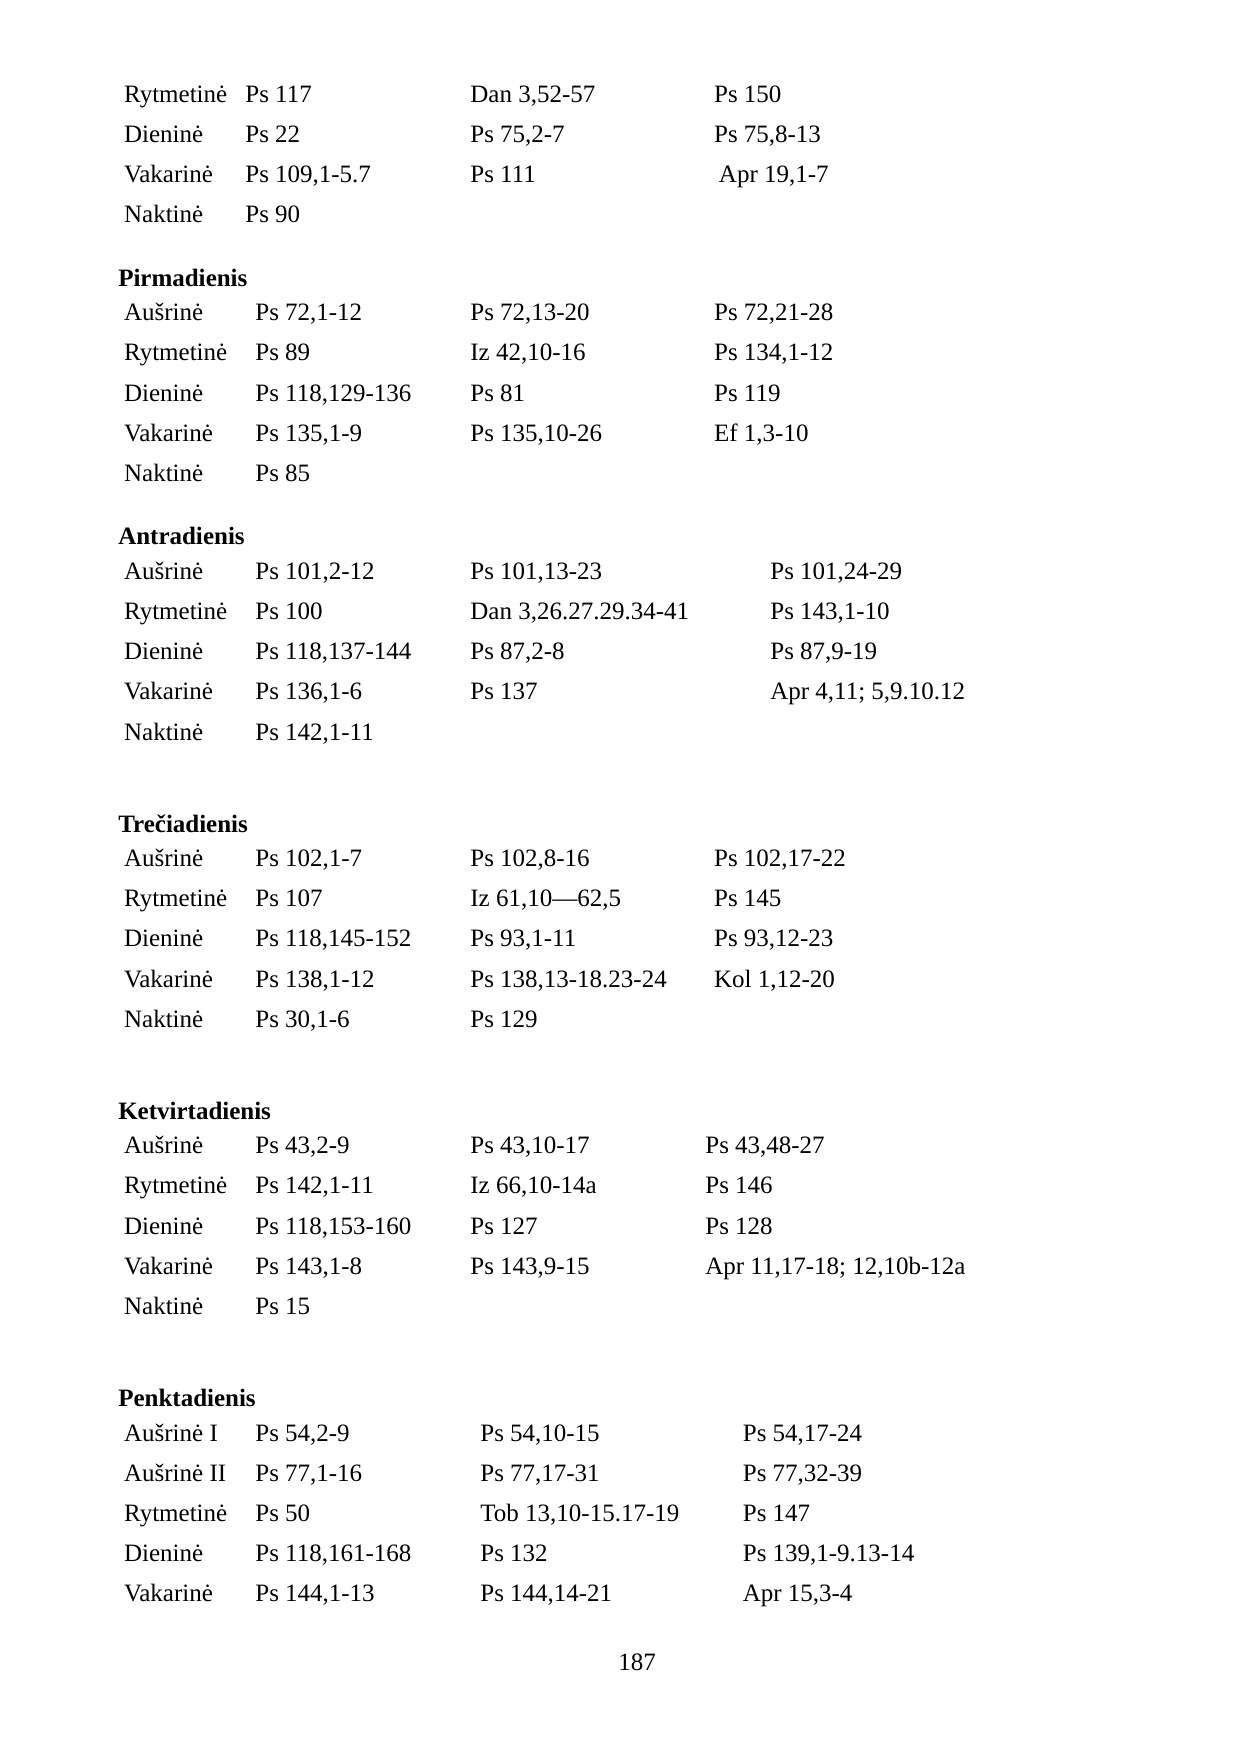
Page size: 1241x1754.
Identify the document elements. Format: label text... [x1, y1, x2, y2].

table_cell Ps 118,137-144 [249, 631, 427, 671]
table_cell [979, 1493, 1037, 1533]
table_cell [405, 154, 464, 194]
table_cell [437, 1452, 474, 1492]
table_header Aušrinė [118, 550, 249, 590]
table_cell [464, 1286, 652, 1326]
table_cell [979, 194, 1037, 234]
table_cell [718, 671, 764, 711]
table_cell [979, 590, 1037, 631]
table_cell [979, 1452, 1037, 1492]
table_cell [689, 1493, 737, 1533]
table_cell [652, 412, 708, 452]
table_cell Dieninė [118, 1533, 249, 1573]
table_cell Rytmetinė [118, 878, 249, 918]
table_cell Dan 3,26.27.29.34-41 [464, 590, 718, 631]
table_cell [652, 1205, 699, 1245]
table_cell [689, 1573, 737, 1613]
table_header [979, 838, 1037, 878]
table_cell Ps 127 [464, 1205, 652, 1245]
table_cell Iz 66,10-14a [464, 1165, 652, 1205]
text Trečiadienis [118, 809, 1122, 837]
table_cell [718, 631, 764, 671]
table_cell Ps 137 [464, 671, 718, 711]
table_cell [689, 1533, 737, 1573]
table_cell [464, 194, 652, 234]
table_cell Ps 142,1-11 [249, 711, 427, 751]
table_cell [464, 453, 652, 493]
table_cell Ps 15 [249, 1286, 427, 1326]
table_cell [427, 332, 464, 372]
table_cell Ps 136,1-6 [249, 671, 427, 711]
table_cell Vakarinė [118, 154, 239, 194]
text Penktadienis [118, 1383, 1122, 1412]
table_cell [427, 1205, 464, 1245]
table_header Aušrinė [118, 292, 249, 332]
table_header Ps 72,1-12 [249, 292, 427, 332]
table_cell Ps 146 [699, 1165, 979, 1205]
table_cell [699, 1286, 979, 1326]
table_header Ps 101,13-23 [464, 550, 718, 590]
table_cell [708, 194, 979, 234]
table_cell Ps 134,1-12 [708, 332, 979, 372]
table_cell Iz 61,10—62,5 [464, 878, 681, 918]
table_cell Ps 144,1-13 [249, 1573, 437, 1613]
table_cell [405, 73, 464, 113]
table_cell Ps 139,1-9.13-14 [737, 1533, 979, 1573]
table_cell Ps 85 [249, 453, 427, 493]
table_cell [979, 711, 1037, 751]
table_header Ps 72,13-20 [464, 292, 652, 332]
table_cell Ps 30,1-6 [249, 998, 427, 1038]
table_cell Ps 144,14-21 [474, 1573, 689, 1613]
table_cell [979, 73, 1037, 113]
table_header Ps 43,10-17 [464, 1125, 652, 1165]
table_cell Dieninė [118, 631, 249, 671]
table_cell [427, 1245, 464, 1286]
table_cell Ps 109,1-5.7 [239, 154, 405, 194]
text Ketvirtadienis [118, 1096, 1122, 1125]
table_cell Ps 143,9-15 [464, 1245, 652, 1286]
table_cell [708, 453, 979, 493]
table_cell [979, 154, 1037, 194]
table_cell [427, 1286, 464, 1326]
table_header [652, 1125, 699, 1165]
table_cell Vakarinė [118, 1245, 249, 1286]
table_cell Ps 138,1-12 [249, 958, 427, 998]
table_cell Naktinė [118, 711, 249, 751]
table_header [979, 1412, 1037, 1452]
table_cell Ps 143,1-10 [764, 590, 979, 631]
table_header [427, 550, 464, 590]
table_cell Ps 145 [708, 878, 979, 918]
table_cell Ps 128 [699, 1205, 979, 1245]
table_cell Ps 87,2-8 [464, 631, 718, 671]
table_cell [979, 878, 1037, 918]
table_cell [979, 1245, 1037, 1286]
table_cell Ps 100 [249, 590, 427, 631]
table_cell [652, 332, 708, 372]
table_cell Ps 87,9-19 [764, 631, 979, 671]
table_header Ps 72,21-28 [708, 292, 979, 332]
table_cell Ps 147 [737, 1493, 979, 1533]
table_cell Ps 135,10-26 [464, 412, 652, 452]
table_cell [979, 998, 1037, 1038]
table_cell Apr 19,1-7 [708, 154, 979, 194]
table_cell [718, 711, 764, 751]
table_cell Ps 143,1-8 [249, 1245, 427, 1286]
table_cell [652, 1286, 699, 1326]
table_header [652, 292, 708, 332]
table_cell Kol 1,12-20 [708, 958, 979, 998]
table_cell Iz 42,10-16 [464, 332, 652, 372]
table_cell Ps 118,129-136 [249, 372, 427, 412]
table_cell [979, 1286, 1037, 1326]
table_cell [427, 590, 464, 631]
table_cell [437, 1493, 474, 1533]
table_cell [427, 671, 464, 711]
table_cell Ps 77,17-31 [474, 1452, 689, 1492]
table_cell Ps 81 [464, 372, 652, 412]
table_cell Dieninė [118, 1205, 249, 1245]
table_cell [427, 878, 464, 918]
table_cell Ps 22 [239, 114, 405, 154]
table_cell Ps 118,153-160 [249, 1205, 427, 1245]
table_cell [464, 711, 718, 751]
table_cell Rytmetinė [118, 590, 249, 631]
table_cell Aušrinė II [118, 1452, 249, 1492]
table_cell [979, 1533, 1037, 1573]
table_cell [689, 1452, 737, 1492]
table_header Ps 101,2-12 [249, 550, 427, 590]
table_cell Ps 77,32-39 [737, 1452, 979, 1492]
table_cell [405, 114, 464, 154]
table_cell [718, 590, 764, 631]
table_cell Dan 3,52-57 [464, 73, 652, 113]
table_cell [427, 1165, 464, 1205]
table_cell [979, 332, 1037, 372]
table_cell Rytmetinė [118, 332, 249, 372]
table_cell Vakarinė [118, 958, 249, 998]
table_header [979, 550, 1037, 590]
table_cell [652, 1245, 699, 1286]
table_cell Dieninė [118, 372, 249, 412]
table_cell [979, 372, 1037, 412]
table_cell [979, 1573, 1037, 1613]
table_cell [652, 372, 708, 412]
table_cell Apr 4,11; 5,9.10.12 [764, 671, 979, 711]
table_cell Ps 77,1-16 [249, 1452, 437, 1492]
table_cell Ps 111 [464, 154, 652, 194]
table_cell Ps 132 [474, 1533, 689, 1573]
table_cell Ps 90 [239, 194, 405, 234]
table_header Aušrinė [118, 1125, 249, 1165]
table_cell [979, 631, 1037, 671]
table_cell [979, 1165, 1037, 1205]
table_cell Ps 75,2-7 [464, 114, 652, 154]
table_cell Rytmetinė [118, 1165, 249, 1205]
table_cell Vakarinė [118, 412, 249, 452]
table_cell [979, 918, 1037, 958]
table_cell Vakarinė [118, 671, 249, 711]
table_header Ps 54,2-9 [249, 1412, 437, 1452]
table_cell Ps 150 [708, 73, 979, 113]
table_cell Vakarinė [118, 1573, 249, 1613]
table_cell Apr 11,17-18; 12,10b-12a [699, 1245, 979, 1286]
table_cell Ps 93,1-11 [464, 918, 681, 958]
table_cell Ps 119 [708, 372, 979, 412]
table_cell Ps 107 [249, 878, 427, 918]
table_header [979, 1125, 1037, 1165]
table_cell Ps 138,13-18.23-24 [464, 958, 681, 998]
table_header Ps 43,48-27 [699, 1125, 979, 1165]
table_cell [652, 154, 708, 194]
table_cell [708, 998, 979, 1038]
table_cell [979, 412, 1037, 452]
table_cell Dieninė [118, 918, 249, 958]
table_cell [427, 631, 464, 671]
table_cell [427, 453, 464, 493]
table_header [427, 292, 464, 332]
table_cell Naktinė [118, 453, 249, 493]
table_cell [979, 1205, 1037, 1245]
table_cell Ps 129 [464, 998, 681, 1038]
table_header Ps 54,17-24 [737, 1412, 979, 1452]
table_header Ps 54,10-15 [474, 1412, 689, 1452]
table_cell [681, 958, 708, 998]
table_cell [405, 194, 464, 234]
table_header [437, 1412, 474, 1452]
table_header Ps 102,8-16 [464, 838, 681, 878]
table_cell [681, 878, 708, 918]
table_cell [681, 998, 708, 1038]
table_header Ps 43,2-9 [249, 1125, 427, 1165]
table_header [681, 838, 708, 878]
table_cell [427, 711, 464, 751]
table_cell [979, 958, 1037, 998]
table_header [427, 1125, 464, 1165]
table_cell [652, 114, 708, 154]
table_header [979, 292, 1037, 332]
table_header Aušrinė [118, 838, 249, 878]
table_cell [437, 1533, 474, 1573]
table_cell Ps 50 [249, 1493, 437, 1533]
table_cell Dieninė [118, 114, 239, 154]
table_cell [979, 114, 1037, 154]
table_cell Tob 13,10-15.17-19 [474, 1493, 689, 1533]
table_header Aušrinė I [118, 1412, 249, 1452]
table_cell [979, 453, 1037, 493]
table_header Ps 101,24-29 [764, 550, 979, 590]
table_cell Ps 93,12-23 [708, 918, 979, 958]
table_cell Ps 75,8-13 [708, 114, 979, 154]
table_cell Naktinė [118, 1286, 249, 1326]
table_header [427, 838, 464, 878]
table_cell Ps 117 [239, 73, 405, 113]
table_cell Ps 118,145-152 [249, 918, 427, 958]
table_cell Ps 142,1-11 [249, 1165, 427, 1205]
table_cell Ps 89 [249, 332, 427, 372]
table_cell Rytmetinė [118, 1493, 249, 1533]
table_cell [652, 453, 708, 493]
table_cell [681, 918, 708, 958]
table_header [689, 1412, 737, 1452]
table_cell [652, 1165, 699, 1205]
table_header Ps 102,17-22 [708, 838, 979, 878]
table_cell [427, 918, 464, 958]
table_cell Ps 135,1-9 [249, 412, 427, 452]
table_cell Rytmetinė [118, 73, 239, 113]
table_cell Naktinė [118, 998, 249, 1038]
table_cell [437, 1573, 474, 1613]
table_cell Naktinė [118, 194, 239, 234]
table_cell Ps 118,161-168 [249, 1533, 437, 1573]
table_cell [427, 958, 464, 998]
text Pirmadienis [118, 263, 1122, 292]
table_cell Apr 15,3-4 [737, 1573, 979, 1613]
text Antradienis [118, 521, 1122, 550]
table_cell Ef 1,3-10 [708, 412, 979, 452]
table_cell [427, 372, 464, 412]
table_header Ps 102,1-7 [249, 838, 427, 878]
table_header [718, 550, 764, 590]
table_cell [427, 998, 464, 1038]
table_cell [652, 194, 708, 234]
table_cell [652, 73, 708, 113]
table_cell [764, 711, 979, 751]
table_cell [427, 412, 464, 452]
table_cell [979, 671, 1037, 711]
